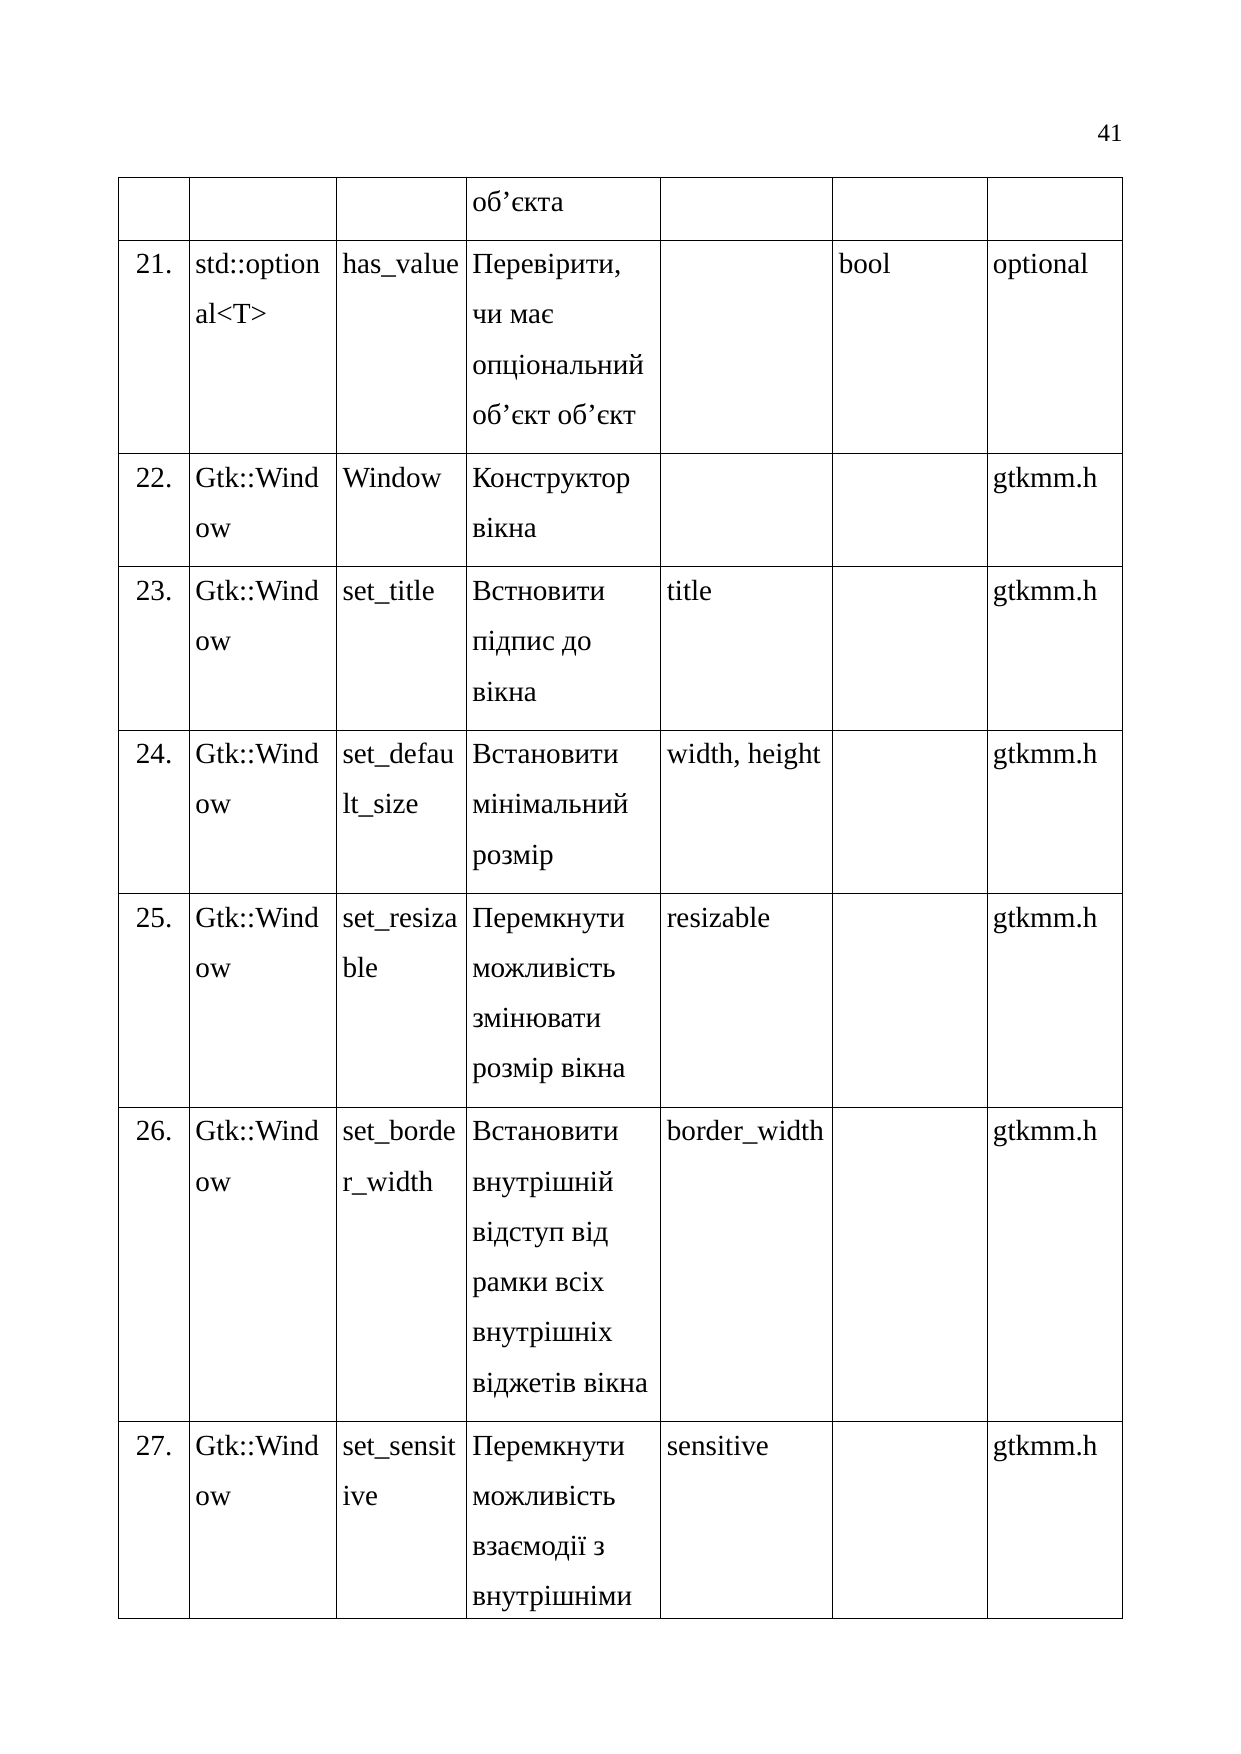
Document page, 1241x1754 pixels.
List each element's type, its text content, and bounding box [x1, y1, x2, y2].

table_cell [337, 178, 466, 239]
table_cell gtkmm.h [988, 567, 1122, 729]
table_cell [833, 567, 987, 729]
table_cell 24. [119, 731, 189, 893]
table_cell Встновити підпис до вікна [467, 567, 660, 729]
table_cell Gtk::Window [190, 1108, 336, 1421]
table_cell [119, 178, 189, 239]
table_cell [833, 1422, 987, 1618]
table_cell Window [337, 454, 466, 566]
table_cell Gtk::Window [190, 454, 336, 566]
table_cell [661, 241, 832, 453]
table_cell Gtk::Window [190, 894, 336, 1107]
table_cell gtkmm.h [988, 731, 1122, 893]
table_cell 27. [119, 1422, 189, 1618]
table_cell Gtk::Window [190, 1422, 336, 1618]
table_cell has_value [337, 241, 466, 453]
table_cell gtkmm.h [988, 1108, 1122, 1421]
table_cell Встановити внутрішній відступ від рамки всіх внутрішніх віджетів вікна [467, 1108, 660, 1421]
table_cell Gtk::Window [190, 567, 336, 729]
table_cell gtkmm.h [988, 894, 1122, 1107]
table_cell Конструктор вікна [467, 454, 660, 566]
table_cell 22. [119, 454, 189, 566]
table_cell sensitive [661, 1422, 832, 1618]
table_cell 25. [119, 894, 189, 1107]
table_cell Gtk::Window [190, 731, 336, 893]
table_cell set_title [337, 567, 466, 729]
table_cell title [661, 567, 832, 729]
table_cell [190, 178, 336, 239]
table_cell [833, 731, 987, 893]
table_cell [833, 454, 987, 566]
table_cell optional [988, 241, 1122, 453]
table_cell [833, 178, 987, 239]
table_cell [661, 454, 832, 566]
table_cell bool [833, 241, 987, 453]
table_cell gtkmm.h [988, 454, 1122, 566]
table_cell resizable [661, 894, 832, 1107]
table_cell 26. [119, 1108, 189, 1421]
table_cell Перемкнути можливість взаємодії з внутрішніми [467, 1422, 660, 1618]
table_cell border_width [661, 1108, 832, 1421]
table_cell [833, 894, 987, 1107]
table_cell set_resizable [337, 894, 466, 1107]
table_cell set_sensitive [337, 1422, 466, 1618]
table_cell gtkmm.h [988, 1422, 1122, 1618]
table_cell Перемкнути можливість змінювати розмір вікна [467, 894, 660, 1107]
table_cell set_default_size [337, 731, 466, 893]
table_cell [833, 1108, 987, 1421]
table_cell Перевірити, чи має опціональний об’єкт об’єкт [467, 241, 660, 453]
table_cell [661, 178, 832, 239]
table_cell std::optional<T> [190, 241, 336, 453]
table_cell 23. [119, 567, 189, 729]
table_cell [988, 178, 1122, 239]
table_cell set_border_width [337, 1108, 466, 1421]
table_cell Встановити мінімальний розмір [467, 731, 660, 893]
table_cell 21. [119, 241, 189, 453]
table_cell width, height [661, 731, 832, 893]
table_cell об’єкта [467, 178, 660, 239]
